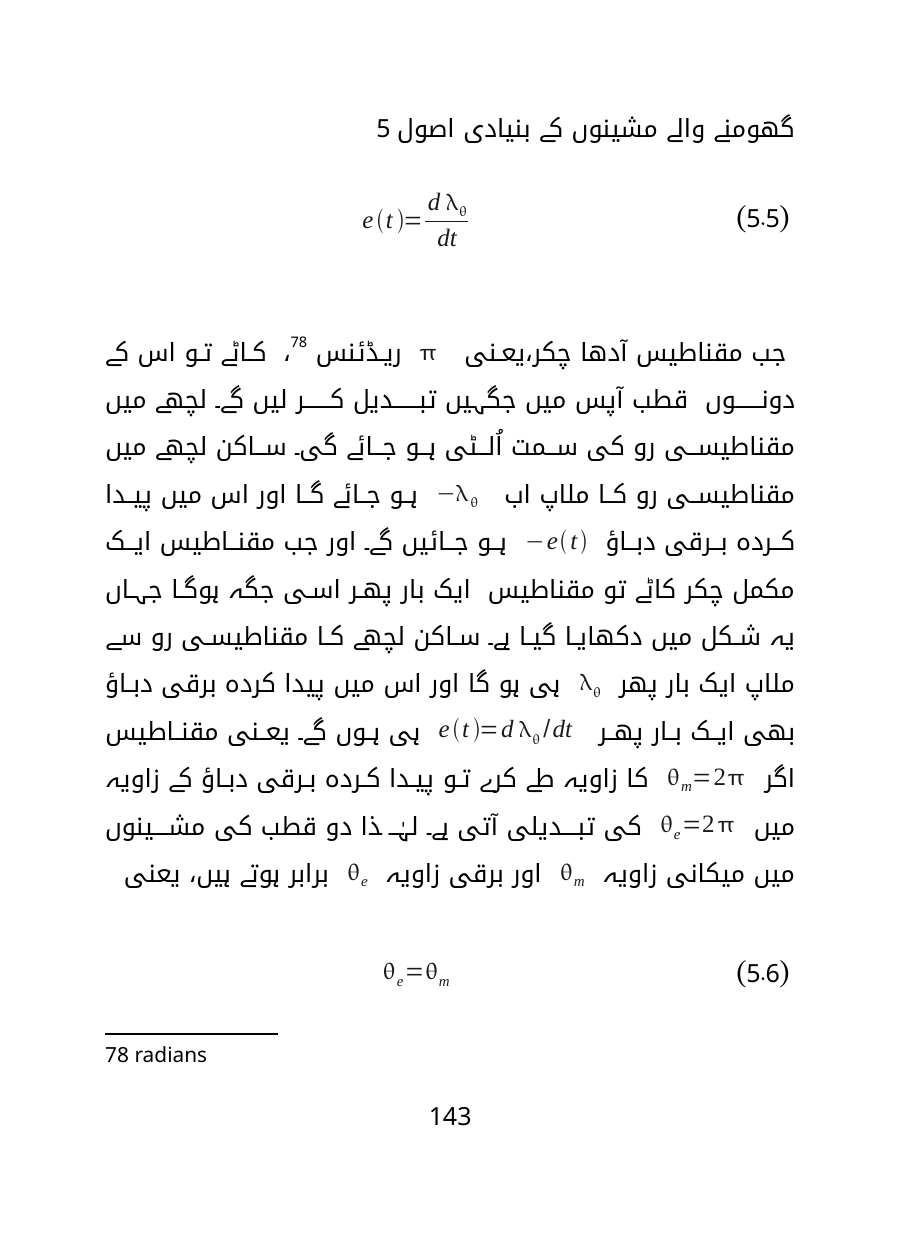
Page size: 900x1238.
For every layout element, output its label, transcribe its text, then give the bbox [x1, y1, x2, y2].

table_header [105, 182, 718, 269]
text جب مقناطیس آدھا چکر،یعنی ریڈئنس ، کاٹے تو اس کے دونوں قطب آپس میں جگہیں تبدیل کر لیں گے۔ لچھے میں مقناطیسی رو کی سمت اُلٹی ہو جائے گی۔ ساکن لچھے میں مقناطیسی رو کا ملاپ اب ہو جائے گا اور اس میں پیدا کردہ برقی دباؤہو جائیں گے۔ اور جب مقناطیس ایک مکمل چکر کاٹے تو مقناطیس ایک بار پھر اسی جگہ ہوگا جہاں یہ شکل میں دکھایا گیا ہے۔ ساکن لچھے کا مقناطیسی رو سے ملاپ ایک بار پھرہی ہو گا اور اس میں پیدا کردہ برقی دباؤ بھی ایک بار پھر ہی ہوں گے۔ یعنی مقناطیس اگرکا زاویہ طے کرے تو پیدا کردہ برقی دباؤ کے زاویہ میںکی تبدیلی آتی ہے۔ لہٰذا دو قطب کی مشینوں میں میکانی زاویہاور برقی زاویہبرابر ہوتے ہیں، یعنی [105, 329, 795, 898]
table_header (5.5) [718, 182, 795, 269]
text radians [105, 1040, 795, 1068]
table_header (5.6) [718, 944, 795, 1016]
table_header [105, 944, 718, 1016]
